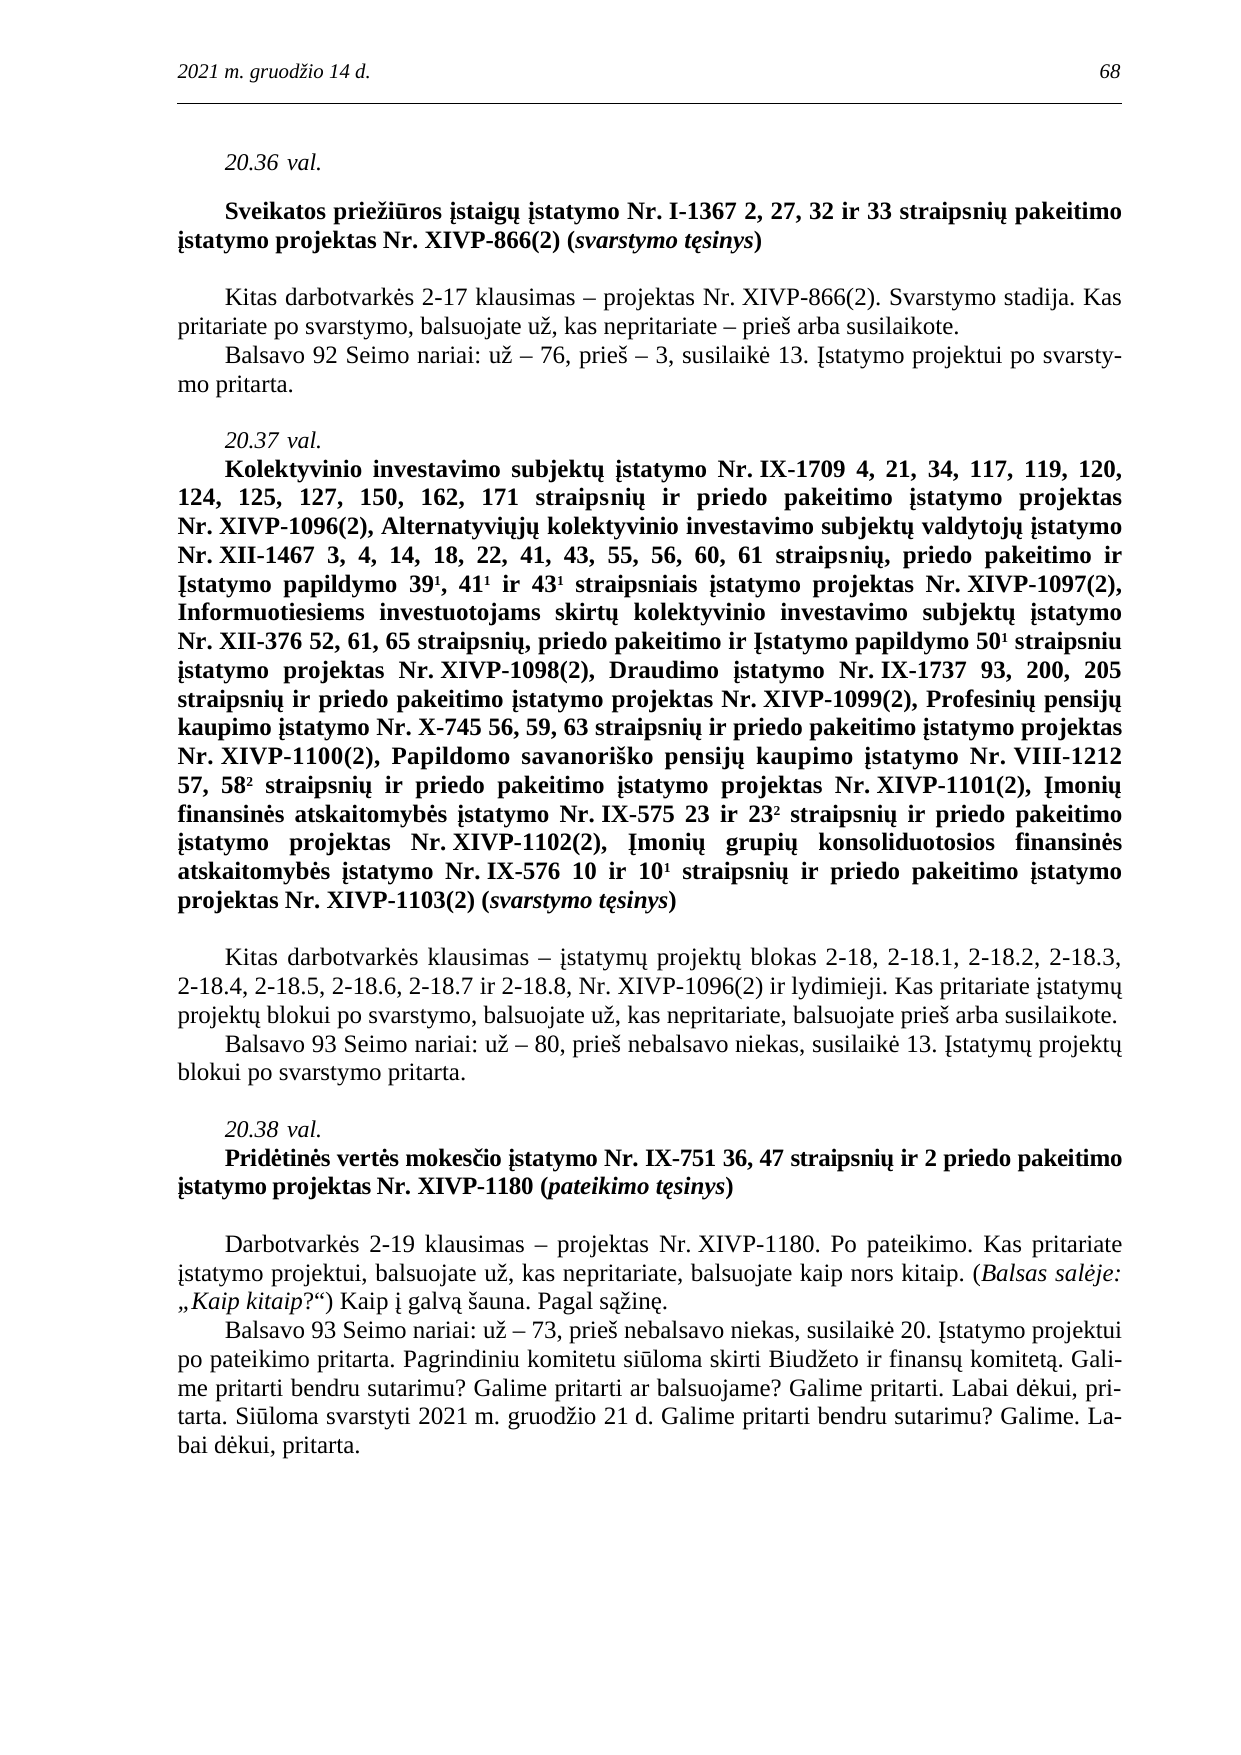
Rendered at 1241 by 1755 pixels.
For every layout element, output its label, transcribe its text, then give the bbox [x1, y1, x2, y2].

text 20.36 val. [224, 148, 1122, 175]
text Ki­tas dar­bo­tvarkės klau­si­mas – įsta­ty­mų pro­jek­tų blo­kas 2-18, 2-18.1, 2-18.2, 2-18.3, 2-18.4, 2-18.5, 2-18.6, 2-18.7 ir 2-18.8, Nr. XIVP-1096(2) ir ly­di­mie­ji. Kas pri­ta­ria­te įsta­ty­mų pro­jek­tų blo­kui po svars­ty­mo, bal­suo­ja­te už, kas ne­pri­ta­ria­te, bal­suo­ja­te prieš ar­ba su­si­lai­ko­te. [177, 942, 1122, 1029]
text Bal­sa­vo 92 Sei­mo na­riai: už – 76, prieš – 3, su­si­lai­kė 13. Įsta­ty­mo pro­jek­tui po svars­ty­mo pri­tar­ta. [177, 340, 1122, 397]
text Ki­tas dar­bo­tvarkės 2-17 klau­si­mas – pro­jek­tas Nr. XIVP-866(2). Svars­ty­mo sta­di­ja. Kas pri­ta­ria­te po svars­ty­mo, bal­suo­ja­te už, kas ne­pri­ta­ria­te – prieš ar­ba su­si­lai­ko­te. [177, 282, 1122, 340]
text 20.37 val. [224, 426, 1122, 454]
text 20.38 val. [224, 1115, 1122, 1143]
text Svei­ka­tos prie­žiū­ros įstai­gų įsta­ty­mo Nr. I-1367 2, 27, 32 ir 33 straips­nių pa­kei­ti­mo įsta­ty­mo pro­jek­tas Nr. XIVP-866(2) (svars­ty­mo tę­si­nys) [177, 196, 1122, 254]
text Bal­sa­vo 93 Sei­mo na­riai: už – 73, prieš ne­bal­sa­vo nie­kas, su­si­lai­kė 20. Įsta­ty­mo pro­jek­tui po pa­tei­ki­mo pri­tar­ta. Pa­grin­di­niu ko­mi­te­tu siū­lo­ma skir­ti Biu­dže­to ir fi­nan­sų ko­mi­te­tą. Ga­li­me pri­tar­ti ben­dru su­ta­ri­mu? Ga­li­me pri­tar­ti ar bal­suo­ja­me? Ga­li­me pri­tar­ti. La­bai dė­kui, pri­tar­ta. Siū­lo­ma svars­ty­ti 2021 m. gruo­džio 21 d. Ga­li­me pri­tar­ti ben­dru su­ta­ri­mu? Ga­li­me. La­bai dė­kui, pri­tar­ta. [177, 1315, 1122, 1459]
text Bal­sa­vo 93 Sei­mo na­riai: už – 80, prieš ne­bal­sa­vo nie­kas, su­si­lai­kė 13. Įsta­ty­mų pro­jek­tų blo­kui po svars­ty­mo pri­tar­ta. [177, 1029, 1122, 1086]
text Ko­lek­ty­vi­nio in­ves­ta­vi­mo sub­jek­tų įsta­ty­mo Nr. IX-1709 4, 21, 34, 117, 119, 120, 124, 125, 127, 150, 162, 171 straips­nių ir prie­do pa­kei­ti­mo įsta­ty­mo pro­jek­tas Nr. XIVP-1096(2), Al­ter­na­ty­vių­jų ko­lek­ty­vi­nio in­ves­ta­vi­mo sub­jek­tų val­dy­to­jų įsta­ty­mo Nr. XII-1467 3, 4, 14, 18, 22, 41, 43, 55, 56, 60, 61 straips­nių, prie­do pa­kei­ti­mo ir Įstatymo pa­pil­dy­mo 391, 411 ir 431 straips­niais įsta­ty­mo pro­jek­tas Nr. XIVP-1097(2), Infor­muo­tie­siems in­ves­tuo­to­jams skir­tų ko­lek­ty­vi­nio in­ves­ta­vi­mo sub­jek­tų įsta­ty­mo Nr. XII-376 52, 61, 65 straips­nių, prie­do pa­kei­ti­mo ir Įsta­ty­mo pa­pil­dy­mo 501 straips­niu įsta­ty­mo pro­jek­tas Nr. XIVP-1098(2), Drau­di­mo įsta­ty­mo Nr. IX-1737 93, 200, 205 straips­nių ir prie­do pa­kei­ti­mo įsta­ty­mo pro­jek­tas Nr. XIVP-1099(2), Pro­fe­si­nių pen­si­jų kau­pi­mo įsta­ty­mo Nr. X-745 56, 59, 63 straips­nių ir prie­do pa­kei­ti­mo įsta­ty­mo pro­jek­tas Nr. XIVP-1100(2), Pa­pil­do­mo sa­va­no­riš­ko pen­si­jų kau­pi­mo įsta­ty­mo Nr. VIII-1212 57, 582 straips­nių ir prie­do pa­kei­ti­mo įsta­ty­mo pro­jek­tas Nr. XIVP-1101(2), Įmo­nių finan­si­nės at­skai­to­my­bės įsta­ty­mo Nr. IX-575 23 ir 232 straips­nių ir prie­do pa­kei­ti­mo įsta­ty­mo pro­jek­tas Nr. XIVP-1102(2), Įmo­nių gru­pių kon­so­li­duo­to­sios fi­nan­si­nės atskaito­my­bės įsta­ty­mo Nr. IX-576 10 ir 101 straips­nių ir prie­do pa­kei­ti­mo įsta­ty­mo projek­tas Nr. XIVP-1103(2) (svars­ty­mo tę­si­nys) [177, 454, 1122, 914]
text Pri­dė­ti­nės ver­tės mo­kes­čio įsta­ty­mo Nr. IX-751 36, 47 straips­nių ir 2 prie­do pa­kei­ti­mo įsta­ty­mo pro­jek­tas Nr. XIVP-1180 (pa­tei­ki­mo tę­si­nys) [177, 1143, 1122, 1200]
text Dar­bo­tvarkės 2-19 klau­si­mas – pro­jek­tas Nr. XIVP-1180. Po pa­tei­ki­mo. Kas pri­ta­ria­te įsta­ty­mo pro­jek­tui, bal­suo­ja­te už, kas ne­pri­ta­ria­te, bal­suo­ja­te kaip nors ki­taip. (Bal­sas sa­lė­je: „Kaip ki­taip?“) Kaip į gal­vą šau­na. Pa­gal są­ži­nę. [177, 1229, 1122, 1315]
